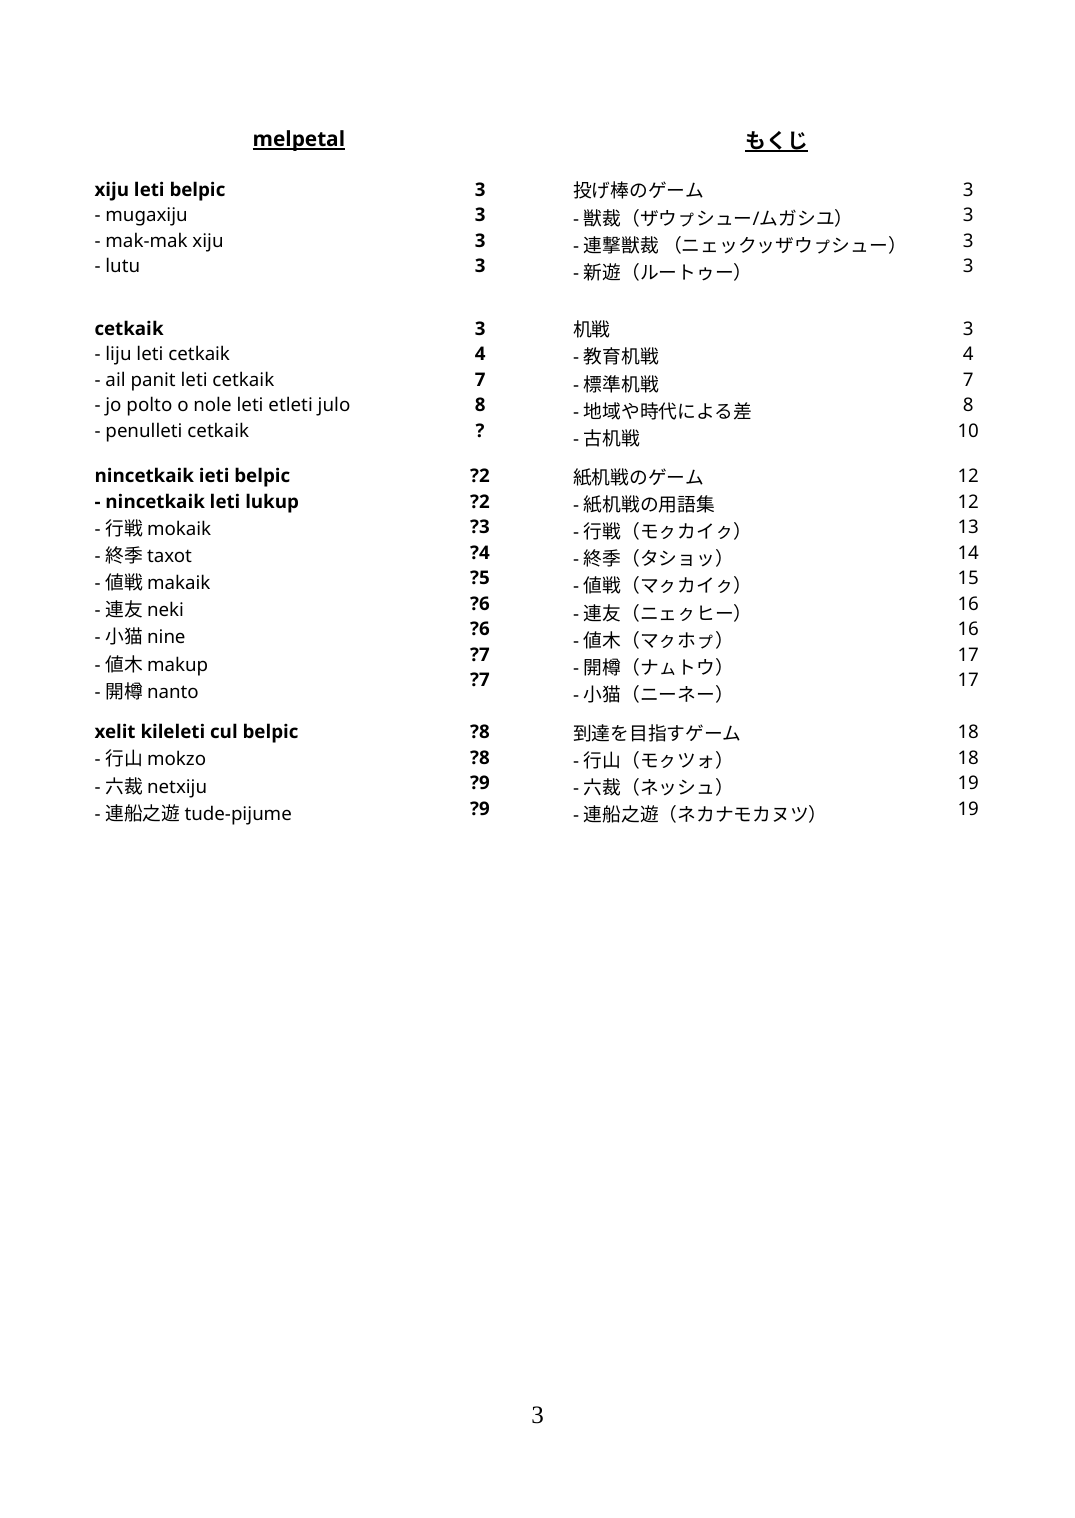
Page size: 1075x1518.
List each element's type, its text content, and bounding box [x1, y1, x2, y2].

table_cell 紙机戦のゲーム - 紙机戦の用語集 - 行戦（モㇰカイㇰ） - 終季（タショッ） - 値戦（マㇰカイㇰ） - 連友（ニェㇰヒー） - 値木（マㇰホㇷ゚） - 開樽（ナㇺトウ） - 小猫（ニーネー） [568, 457, 949, 713]
table_cell 3 4 7 8 10 [950, 309, 986, 457]
table_cell 到達を目指すゲーム - 行山（モㇰツォ） - 六裁（ネッシュ） - 連船之遊（ネカナモカヌツ） [568, 713, 949, 833]
table_cell ?8 ?8 ?9 ?9 [451, 713, 508, 833]
table_header もくじ [568, 118, 986, 170]
table_cell nincetkaik ieti belpic - nincetkaik leti lukup - 行戦 mokaik - 終季 taxot - 値戦 makaik - 連友 neki - 小猫 nine - 値木 makup - 開樽 nanto [89, 457, 450, 713]
table_cell [509, 713, 567, 833]
table_cell xelit kileleti cul belpic - 行山 mokzo - 六裁 netxiju - 連船之遊 tude-pijume [89, 713, 450, 833]
table_cell 机戦 - 教育机戦 - 標準机戦 - 地域や時代による差 - 古机戦 [568, 309, 949, 457]
table_header [509, 118, 567, 170]
table_cell 12 12 13 14 15 16 16 17 17 [950, 457, 986, 713]
table_header melpetal [89, 118, 508, 170]
table_cell 18 18 19 19 [950, 713, 986, 833]
table_cell xiju leti belpic - mugaxiju - mak-mak xiju - lutu [89, 170, 450, 309]
table_cell 3 3 3 3 [950, 170, 986, 309]
table_cell ?2 ?2 ?3 ?4 ?5 ?6 ?6 ?7 ?7 [451, 457, 508, 713]
table_cell [509, 170, 567, 309]
table_cell [509, 457, 567, 713]
table_cell 投げ棒のゲーム - 獣裁（ザウㇷ゚シュー/ムガシユ） - 連撃獣裁 （ニェックッザウㇷ゚シュー） - 新遊（ルートゥー） [568, 170, 949, 309]
table_cell 3 4 7 8 ? [451, 309, 508, 457]
table_cell 3 3 3 3 [451, 170, 508, 309]
table_cell cetkaik - liju leti cetkaik - ail panit leti cetkaik - jo polto o nole leti etleti julo - penulleti cetkaik [89, 309, 450, 457]
table_cell [509, 309, 567, 457]
